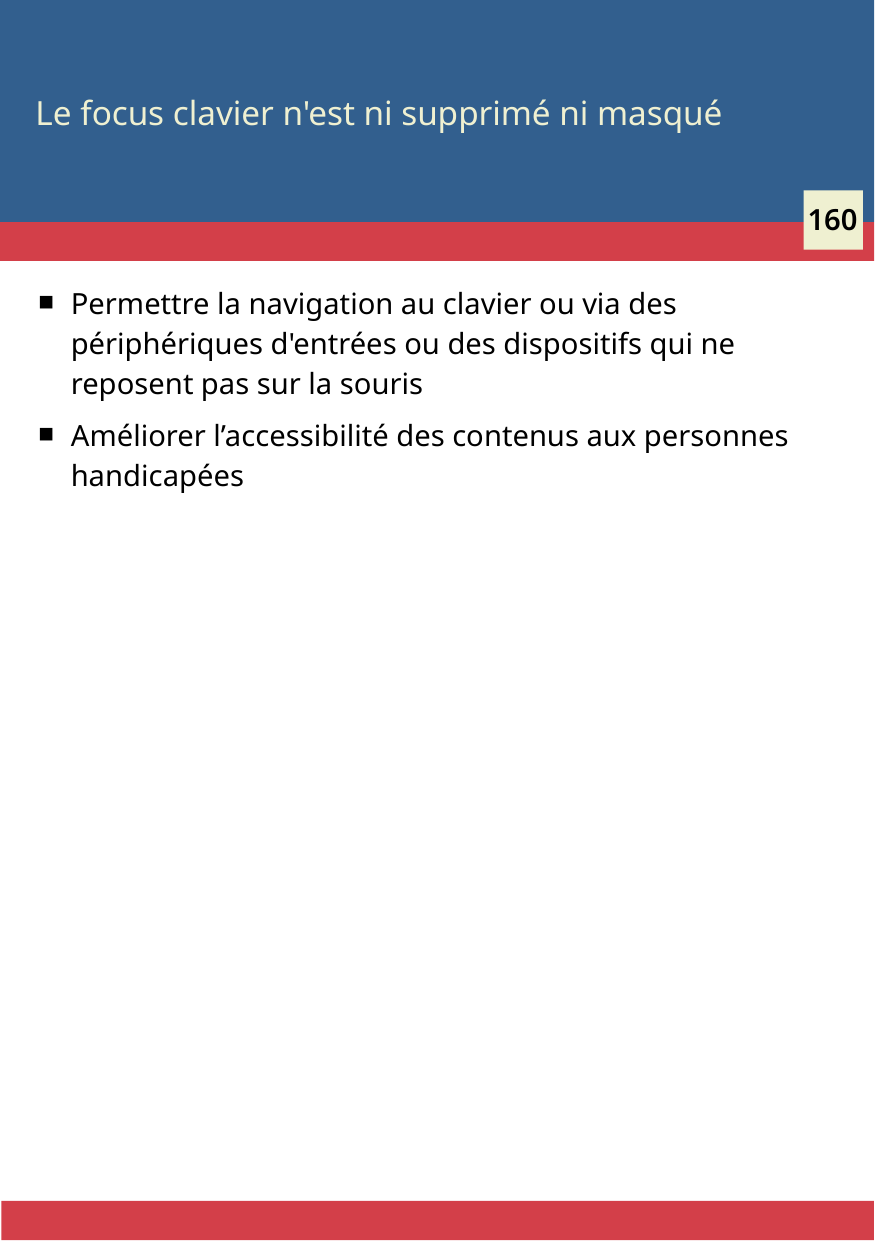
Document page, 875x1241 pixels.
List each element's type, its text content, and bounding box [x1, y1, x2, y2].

list Permettre la navigation au clavier ou via des périphériques d'entrées ou des dispositifs qui ne reposent pas sur la souris Améliorer l’accessibilité des contenus aux personnes handicapées [23, 283, 839, 1111]
text_box 160 [803, 188, 863, 249]
title Le focus clavier n'est ni supprimé ni masqué [35, 13, 839, 213]
